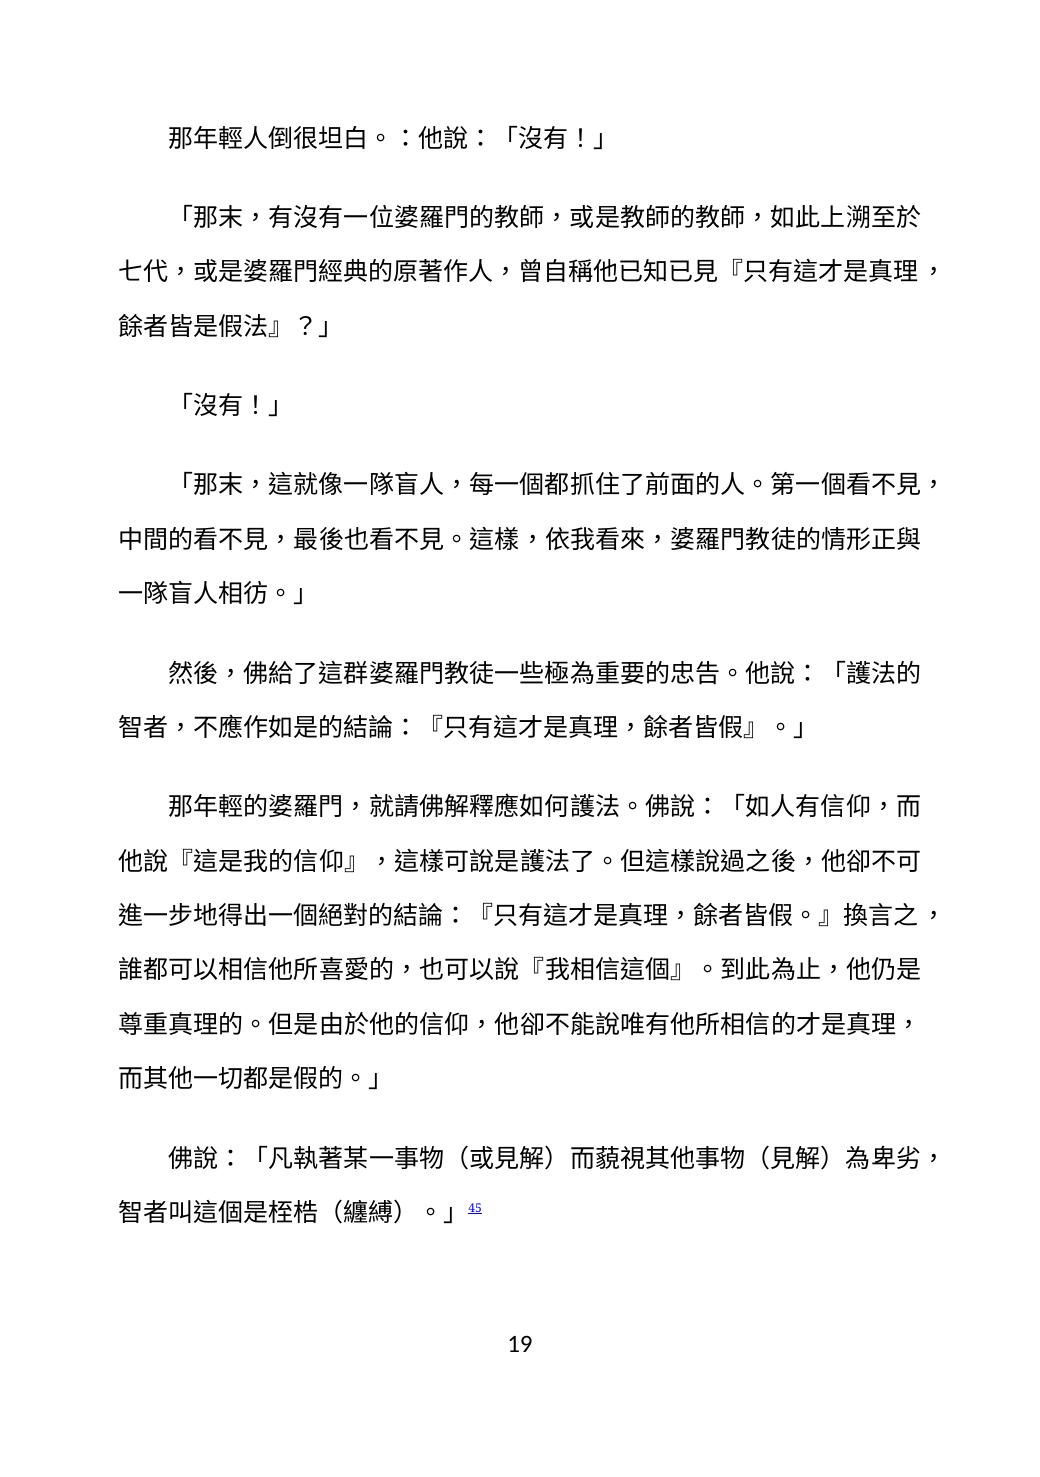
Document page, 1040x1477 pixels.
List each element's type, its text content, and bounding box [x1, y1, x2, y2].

text 「沒有！」 [118, 386, 921, 422]
text 那年輕的婆羅門，就請佛解釋應如何護法。佛說：「如人有信仰，而他說『這是我的信仰』，這樣可說是護法了。但這樣說過之後，他卻不可進一步地得出一個絕對的結論：『只有這才是真理，餘者皆假。』換言之，誰都可以相信他所喜愛的，也可以說『我相信這個』。到此為止，他仍是尊重真理的。但是由於他的信仰，他卻不能說唯有他所相信的才是真理，而其他一切都是假的。」 [118, 787, 921, 1095]
text 然後，佛給了這群婆羅門教徒一些極為重要的忠告。他說：「護法的智者，不應作如是的結論：『只有這才是真理，餘者皆假』。」 [118, 653, 921, 744]
text 佛說：「凡執著某一事物（或見解）而藐視其他事物（見解）為卑劣，智者叫這個是桎梏（纏縛）。」 [118, 1138, 921, 1229]
text 「那末，這就像一隊盲人，每一個都抓住了前面的人。第一個看不見，中間的看不見，最後也看不見。這樣，依我看來，婆羅門教徒的情形正與一隊盲人相彷。」 [118, 465, 921, 610]
text 「那末，有沒有一位婆羅門的教師，或是教師的教師，如此上溯至於七代，或是婆羅門經典的原著作人，曾自稱他已知已見『只有這才是真理，餘者皆是假法』？」 [118, 197, 921, 342]
text 那年輕人倒很坦白。：他說：「沒有！」 [118, 118, 921, 154]
